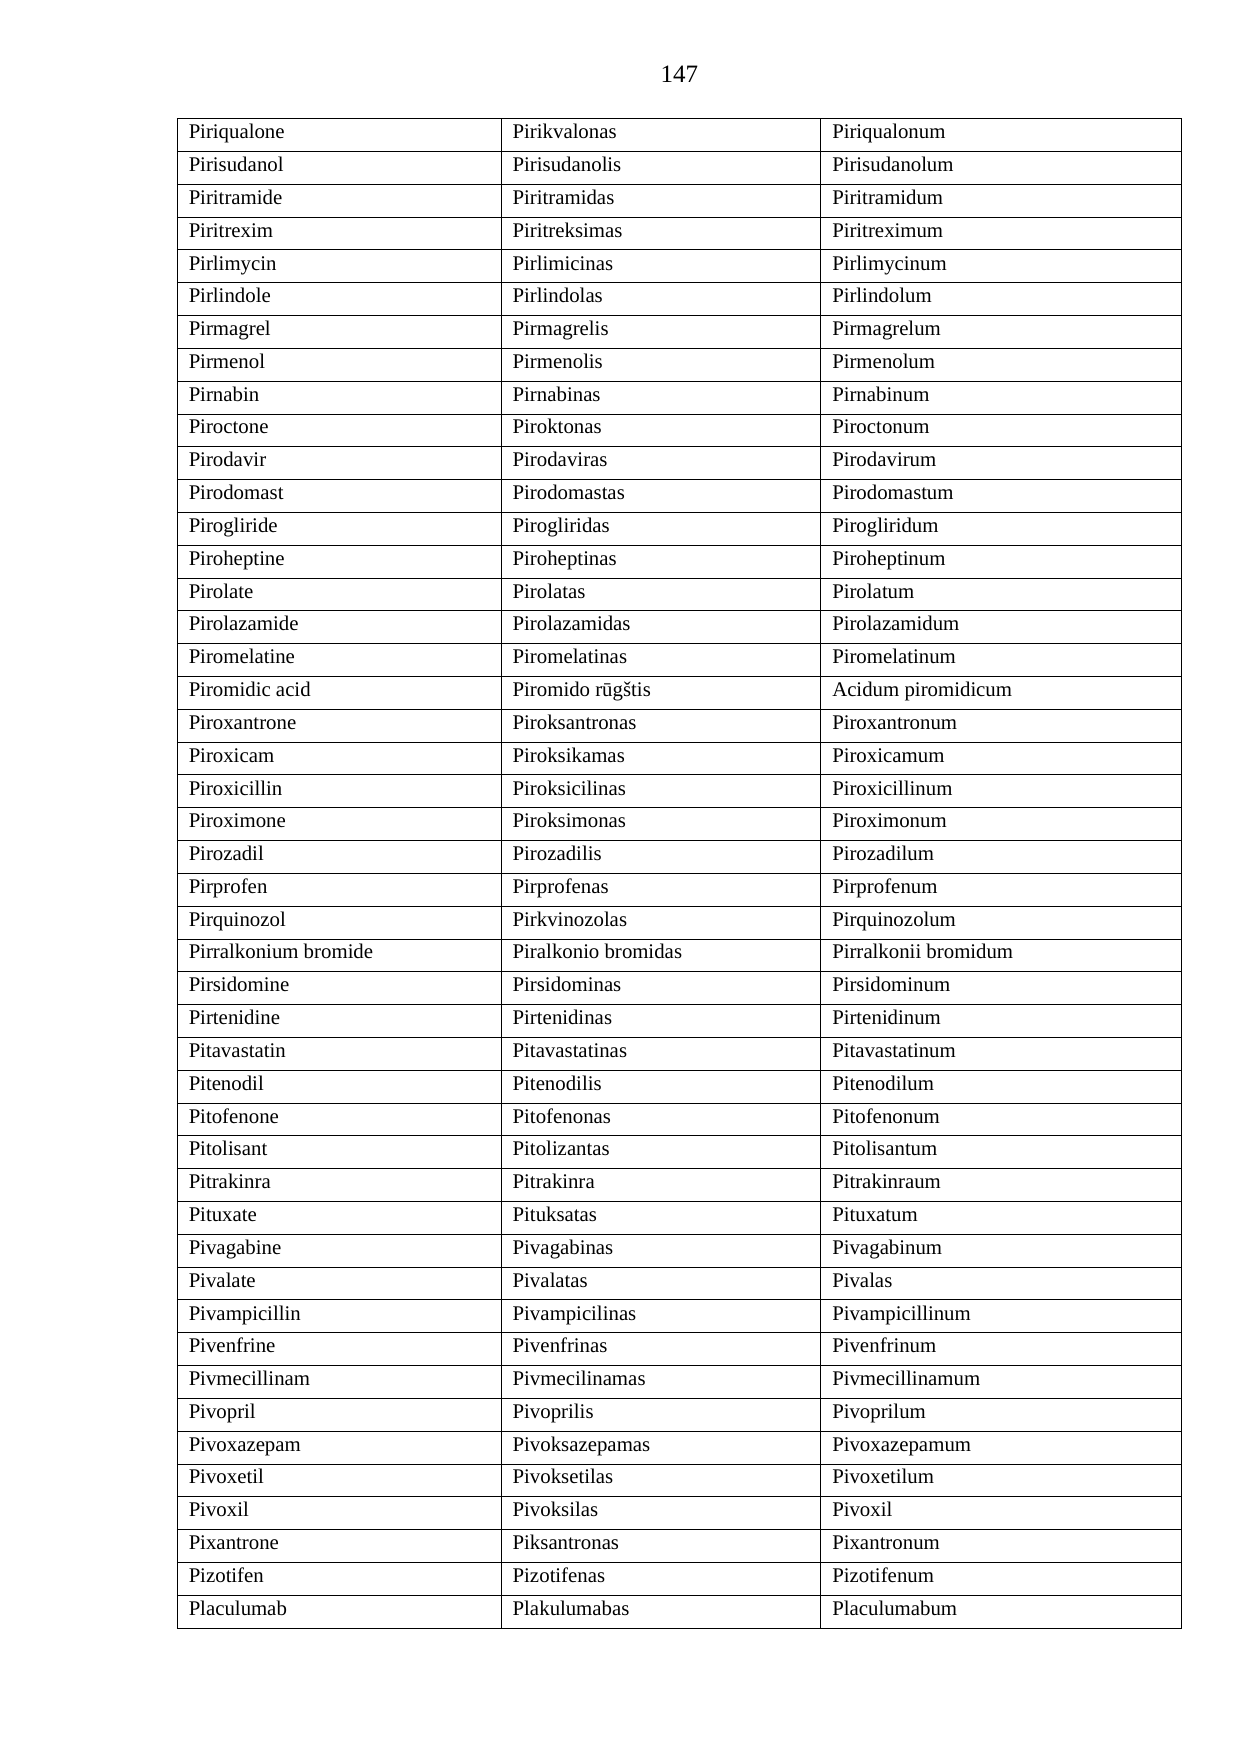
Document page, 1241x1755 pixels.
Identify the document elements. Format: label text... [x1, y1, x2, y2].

table_cell Pirlimycinum [821, 250, 1181, 282]
table_cell Pirodavirum [821, 447, 1181, 479]
table_cell Pirquinozol [178, 907, 501, 938]
table_cell Pivalate [178, 1268, 501, 1299]
table_cell Pixantronum [821, 1530, 1181, 1562]
table_cell Pirisudanolum [821, 152, 1181, 184]
table_cell Pivmecilinamas [502, 1366, 820, 1398]
table_cell Pirolazamidas [502, 611, 820, 643]
table_cell Pizotifenum [821, 1563, 1181, 1595]
table_cell Pizotifen [178, 1563, 501, 1595]
table_cell Piroksantronas [502, 710, 820, 742]
table_cell Pirodomast [178, 480, 501, 512]
table_cell Piromelatine [178, 644, 501, 676]
table_cell Pirquinozolum [821, 907, 1181, 938]
table_cell Piroheptine [178, 546, 501, 577]
table_cell Piroksikamas [502, 743, 820, 774]
table_cell Piritramidum [821, 185, 1181, 217]
table_cell Pirralkonii bromidum [821, 940, 1181, 971]
table_cell Pirolazamide [178, 611, 501, 643]
table_cell Pivoksilas [502, 1497, 820, 1529]
table_cell Pirolatum [821, 579, 1181, 610]
table_cell Pivenfrine [178, 1333, 501, 1365]
table_cell Pirralkonium bromide [178, 940, 501, 971]
table_cell Pirogliridum [821, 513, 1181, 545]
table_cell Pivopril [178, 1399, 501, 1431]
table_cell Pirlindolum [821, 283, 1181, 315]
table_cell Pivalatas [502, 1268, 820, 1299]
table_cell Pirolatas [502, 579, 820, 610]
table_cell Pirogliride [178, 513, 501, 545]
table_cell Piroxicam [178, 743, 501, 774]
table_cell Pirodaviras [502, 447, 820, 479]
table_cell Pituksatas [502, 1202, 820, 1234]
table_cell Pirlindolas [502, 283, 820, 315]
table_cell Piroctonum [821, 415, 1181, 446]
table_cell Pirisudanolis [502, 152, 820, 184]
table_cell Pirisudanol [178, 152, 501, 184]
table_cell Pivagabine [178, 1235, 501, 1267]
table_cell Piroxantrone [178, 710, 501, 742]
table_cell Pirmagrelum [821, 316, 1181, 348]
table_cell Pivalas [821, 1268, 1181, 1299]
table_cell Pivenfrinum [821, 1333, 1181, 1365]
table_cell Pitolizantas [502, 1136, 820, 1168]
table_cell Pirsidominas [502, 972, 820, 1004]
table_cell Pivoxil [821, 1497, 1181, 1529]
table_cell Placulumabum [821, 1596, 1181, 1627]
table_cell Pivagabinum [821, 1235, 1181, 1267]
table_cell Placulumab [178, 1596, 501, 1627]
table_cell Piriqualone [178, 119, 501, 151]
table_cell Pivoxazepam [178, 1432, 501, 1463]
table_cell Pitrakinra [502, 1169, 820, 1201]
table_cell Pivoksazepamas [502, 1432, 820, 1463]
table_cell Pirtenidinum [821, 1005, 1181, 1037]
table_cell Acidum piromidicum [821, 677, 1181, 709]
table_cell Pituxatum [821, 1202, 1181, 1234]
table_cell Pivagabinas [502, 1235, 820, 1267]
table_cell Piralkonio bromidas [502, 940, 820, 971]
table_cell Pirodomastum [821, 480, 1181, 512]
table_cell Pirmenolum [821, 349, 1181, 381]
table_cell Pituxate [178, 1202, 501, 1234]
table_cell Pirsidominum [821, 972, 1181, 1004]
table_cell Piroheptinum [821, 546, 1181, 577]
table_cell Pivoksetilas [502, 1465, 820, 1496]
table_cell Piroktonas [502, 415, 820, 446]
table_cell Piritramidas [502, 185, 820, 217]
table_cell Pirkvinozolas [502, 907, 820, 938]
table_cell Piroxicillin [178, 775, 501, 807]
table_cell Pitofenonas [502, 1104, 820, 1135]
table_cell Pivmecillinam [178, 1366, 501, 1398]
table_cell Piroximone [178, 808, 501, 840]
table_cell Piroxantronum [821, 710, 1181, 742]
table_cell Piroksimonas [502, 808, 820, 840]
table_cell Pitrakinraum [821, 1169, 1181, 1201]
table_cell Piriqualonum [821, 119, 1181, 151]
table_cell Pirmenolis [502, 349, 820, 381]
table_cell Pitavastatinum [821, 1038, 1181, 1070]
table_cell Pirolazamidum [821, 611, 1181, 643]
table_cell Pirnabinas [502, 382, 820, 413]
table_cell Pivampicillinum [821, 1300, 1181, 1332]
table_cell Pirmagrel [178, 316, 501, 348]
table_cell Pirogliridas [502, 513, 820, 545]
table_cell Piromelatinas [502, 644, 820, 676]
table_cell Pirlimycin [178, 250, 501, 282]
table_cell Pirozadil [178, 841, 501, 873]
table_cell Pirprofenum [821, 874, 1181, 906]
table_cell Pirprofen [178, 874, 501, 906]
table_cell Pirlimicinas [502, 250, 820, 282]
table_cell Pitolisant [178, 1136, 501, 1168]
table_cell Pivenfrinas [502, 1333, 820, 1365]
table_cell Pirikvalonas [502, 119, 820, 151]
table_cell Pirtenidine [178, 1005, 501, 1037]
table_cell Piroksicilinas [502, 775, 820, 807]
table_cell Pitrakinra [178, 1169, 501, 1201]
table_cell Pitenodilum [821, 1071, 1181, 1102]
table_cell Plakulumabas [502, 1596, 820, 1627]
table_cell Pirmenol [178, 349, 501, 381]
table_cell Piroheptinas [502, 546, 820, 577]
table_cell Pivoxetilum [821, 1465, 1181, 1496]
table_cell Pivoprilum [821, 1399, 1181, 1431]
table_cell Pixantrone [178, 1530, 501, 1562]
table_cell Piromido rūgštis [502, 677, 820, 709]
table_cell Pitolisantum [821, 1136, 1181, 1168]
table_cell Piritreksimas [502, 218, 820, 249]
table_cell Pitavastatin [178, 1038, 501, 1070]
table_cell Piromelatinum [821, 644, 1181, 676]
table_cell Pivoxil [178, 1497, 501, 1529]
table_cell Piroximonum [821, 808, 1181, 840]
table_cell Pivoxazepamum [821, 1432, 1181, 1463]
table_cell Pivampicillin [178, 1300, 501, 1332]
table_cell Pirtenidinas [502, 1005, 820, 1037]
table_cell Pirnabinum [821, 382, 1181, 413]
table_cell Pivmecillinamum [821, 1366, 1181, 1398]
table_cell Piroctone [178, 415, 501, 446]
table_cell Pirodomastas [502, 480, 820, 512]
table_cell Pitenodil [178, 1071, 501, 1102]
table_cell Pivoprilis [502, 1399, 820, 1431]
table_cell Piritrexim [178, 218, 501, 249]
table_cell Pirprofenas [502, 874, 820, 906]
table_cell Pirsidomine [178, 972, 501, 1004]
table_cell Pirlindole [178, 283, 501, 315]
table_cell Pitavastatinas [502, 1038, 820, 1070]
table_cell Pitofenone [178, 1104, 501, 1135]
table_cell Pirozadilis [502, 841, 820, 873]
table_cell Pirozadilum [821, 841, 1181, 873]
table_cell Piritramide [178, 185, 501, 217]
table_cell Pivampicilinas [502, 1300, 820, 1332]
table_cell Piroxicillinum [821, 775, 1181, 807]
table_cell Pivoxetil [178, 1465, 501, 1496]
table_cell Pirolate [178, 579, 501, 610]
table_cell Pizotifenas [502, 1563, 820, 1595]
table_cell Pitenodilis [502, 1071, 820, 1102]
table_cell Pirodavir [178, 447, 501, 479]
table_cell Piromidic acid [178, 677, 501, 709]
table_cell Pitofenonum [821, 1104, 1181, 1135]
table_cell Pirnabin [178, 382, 501, 413]
table_cell Piksantronas [502, 1530, 820, 1562]
table_cell Piroxicamum [821, 743, 1181, 774]
table_cell Pirmagrelis [502, 316, 820, 348]
table_cell Piritreximum [821, 218, 1181, 249]
